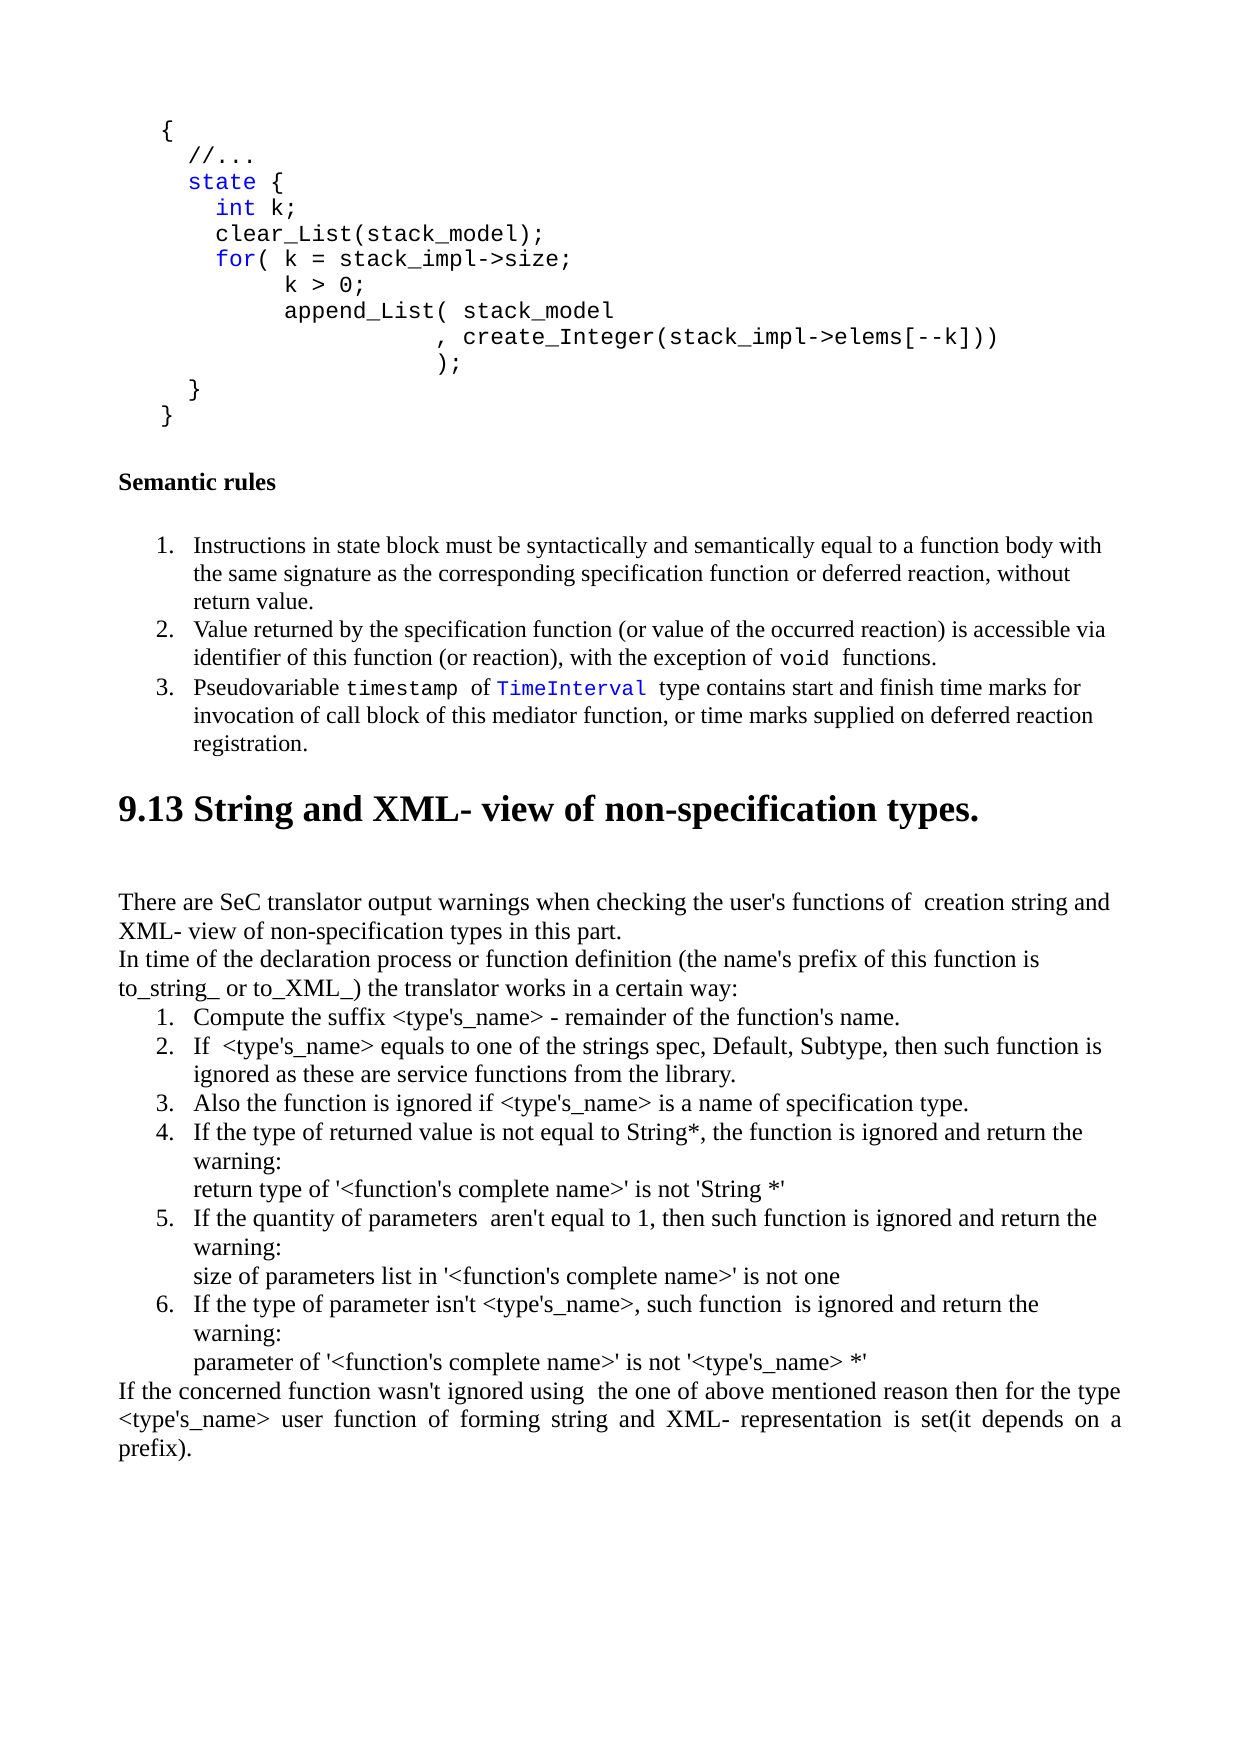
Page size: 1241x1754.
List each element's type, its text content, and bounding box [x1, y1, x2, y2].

list size of parameters list in '<function's complete name>' is not one [156, 1261, 1122, 1289]
list If the quantity of parameters aren't equal to 1, then such function is ignored and return the warning: [156, 1203, 1122, 1261]
text There are SeC translator output warnings when checking the user's functions of creation string and XML- view of non-specification types in this part. [118, 887, 1122, 944]
list Instructions in state block must be syntactically and semantically equal to a function body with the same signature as the corresponding specification function or deferred reaction, without return value. [156, 531, 1122, 614]
list If the type of returned value is not equal to String*, the function is ignored and return the warning: [156, 1117, 1122, 1174]
list parameter of '<function's complete name>' is not '<type's_name> *' [156, 1347, 1122, 1376]
text If the concerned function wasn't ignored using the one of above mentioned reason then for the type <type's_name> user function of forming string and XML- representation is set(it depends on a prefix). [118, 1376, 1122, 1462]
list Compute the suffix <type's_name> - remainder of the function's name. [156, 1002, 1122, 1031]
list Also the function is ignored if <type's_name> is a name of specification type. [156, 1088, 1122, 1117]
subtitle 9.13 String and XML- view of non-specification types. [118, 786, 1122, 829]
list If the type of parameter isn't <type's_name>, such function is ignored and return the warning: [156, 1289, 1122, 1347]
list return type of '<function's complete name>' is not 'String *' [156, 1174, 1122, 1203]
list If <type's_name> equals to one of the strings spec, Default, Subtype, then such function is ignored as these are service functions from the library. [156, 1031, 1122, 1088]
text { //... state { int k; clear_List(stack_model); for( k = stack_impl->size; k > 0; append_List( stack_model , create_Integer(stack_impl->elems[--k])) ); } } [160, 118, 1122, 429]
subtitle Semantic rules [118, 467, 1122, 496]
list Value returned by the specification function (or value of the occurred reaction) is accessible via identifier of this function (or reaction), with the exception of void functions. [156, 614, 1122, 672]
list Pseudovariable timestamp of TimeInterval type contains start and finish time marks for invocation of call block of this mediator function, or time marks supplied on deferred reaction registration. [156, 672, 1122, 757]
text In time of the declaration process or function definition (the name's prefix of this function is to_string_ or to_XML_) the translator works in a certain way: [118, 944, 1122, 1002]
